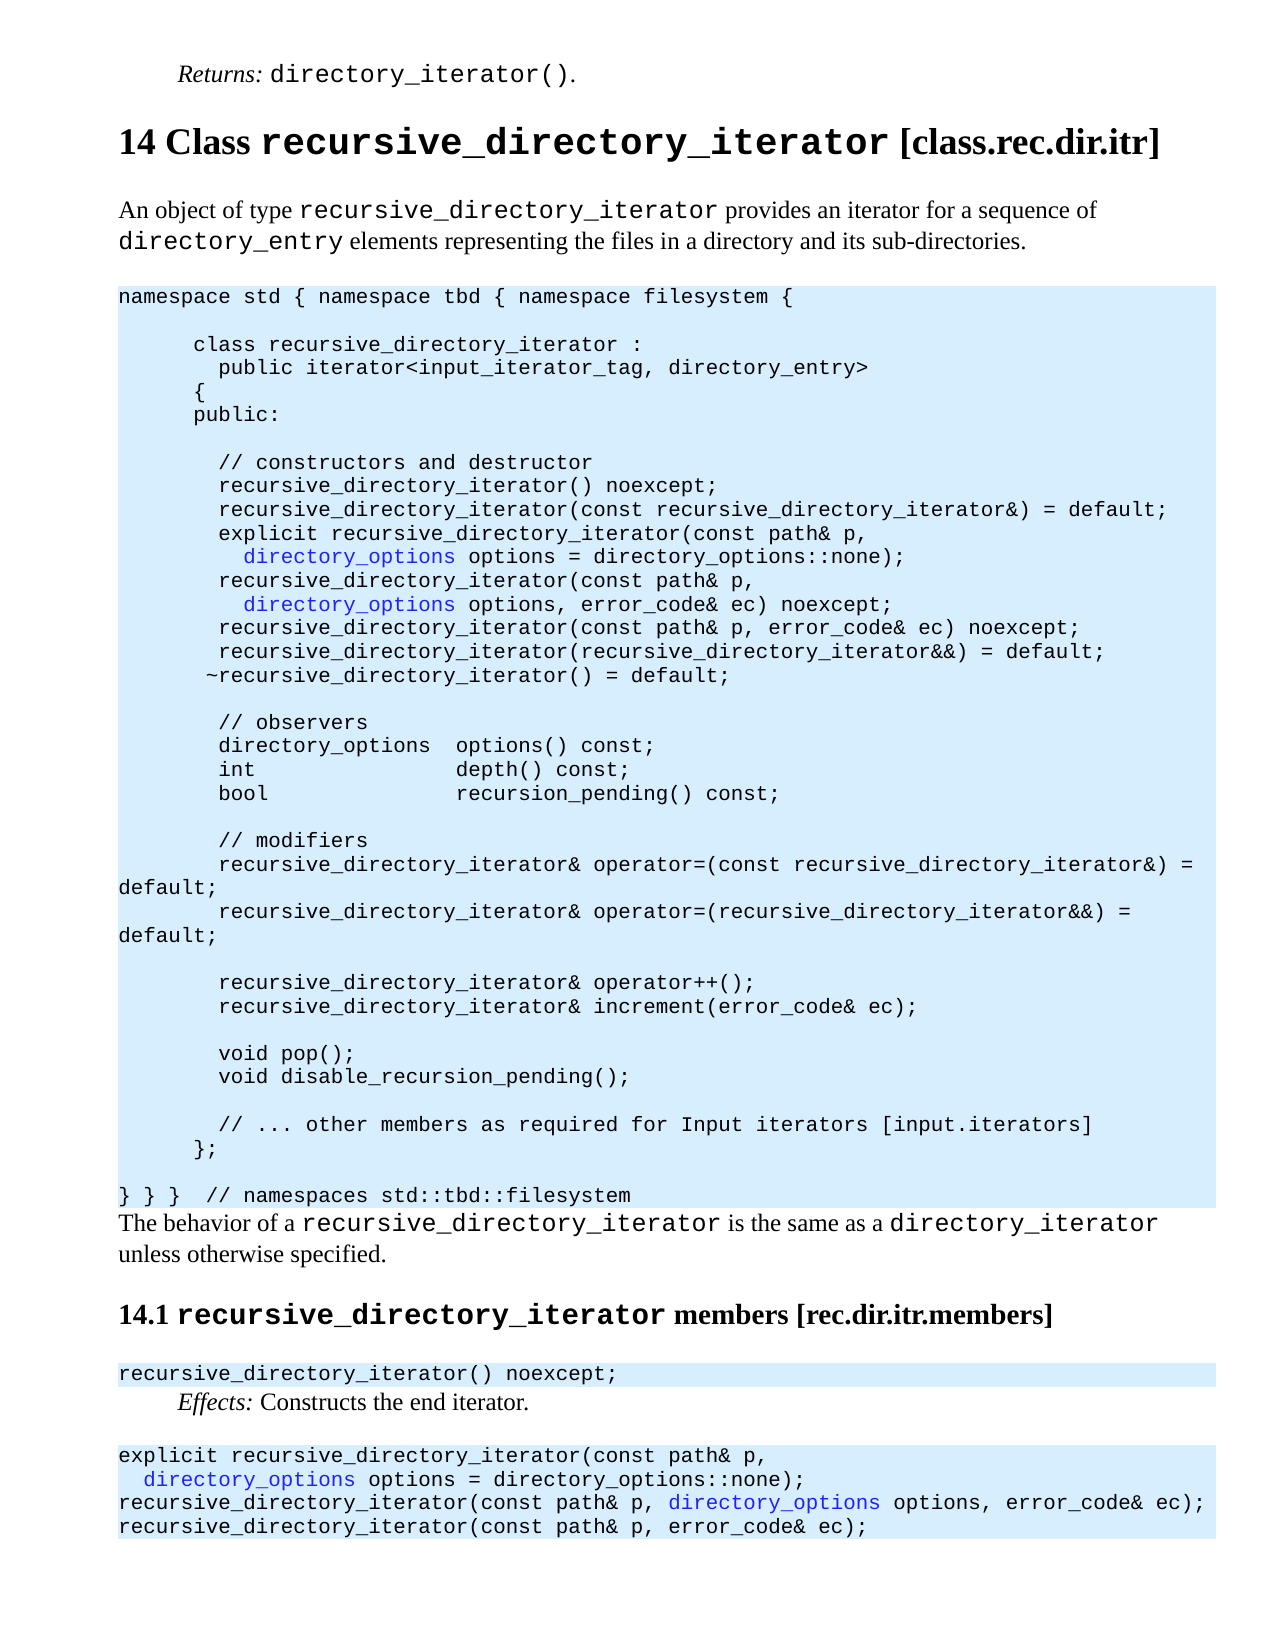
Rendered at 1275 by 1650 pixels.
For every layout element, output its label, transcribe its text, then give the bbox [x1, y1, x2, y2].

text An object of type recursive_directory_iterator provides an iterator for a sequence of directory_entry elements representing the files in a directory and its sub-directories. [118, 195, 1216, 257]
text Returns: directory_iterator(). [177, 59, 1157, 90]
text void pop(); [118, 1043, 1216, 1067]
text // ... other members as required for Input iterators [input.iterators] [118, 1114, 1216, 1137]
text recursive_directory_iterator(recursive_directory_iterator&&) = default; [118, 641, 1216, 664]
text recursive_directory_iterator() noexcept; [118, 1363, 1216, 1387]
text } } } // namespaces std::tbd::filesystem [118, 1185, 1216, 1208]
text Effects: Constructs the end iterator. [177, 1387, 1157, 1415]
text recursive_directory_iterator(const path& p, directory_options options, error_code& ec); [118, 1492, 1216, 1516]
subtitle 14 Class recursive_directory_iterator [class.rec.dir.itr] [118, 119, 1216, 166]
text // constructors and destructor [118, 452, 1216, 475]
text public: [118, 404, 1216, 428]
text // observers [118, 712, 1216, 736]
text public iterator<input_iterator_tag, directory_entry> [118, 357, 1216, 381]
subtitle 14.1 recursive_directory_iterator members [rec.dir.itr.members] [118, 1297, 1216, 1333]
text recursive_directory_iterator(const path& p, [118, 570, 1216, 594]
text recursive_directory_iterator& operator=(recursive_directory_iterator&&) = default; [118, 901, 1216, 948]
text recursive_directory_iterator& operator++(); [118, 972, 1216, 996]
text explicit recursive_directory_iterator(const path& p, [118, 1445, 1216, 1468]
text recursive_directory_iterator(const recursive_directory_iterator&) = default; [118, 499, 1216, 523]
text // modifiers [118, 830, 1216, 854]
text directory_options options() const; [118, 736, 1216, 759]
text directory_options options = directory_options::none); [118, 546, 1216, 570]
text bool recursion_pending() const; [118, 783, 1216, 806]
text directory_options options, error_code& ec) noexcept; [118, 594, 1216, 617]
text { [118, 381, 1216, 404]
text }; [118, 1137, 1216, 1161]
text int depth() const; [118, 759, 1216, 783]
text explicit recursive_directory_iterator(const path& p, [118, 523, 1216, 546]
text namespace std { namespace tbd { namespace filesystem { [118, 286, 1216, 310]
text The behavior of a recursive_directory_iterator is the same as a directory_iterator unless otherwise specified. [118, 1208, 1216, 1268]
text recursive_directory_iterator& increment(error_code& ec); [118, 996, 1216, 1019]
text recursive_directory_iterator& operator=(const recursive_directory_iterator&) = default; [118, 854, 1216, 901]
text ~recursive_directory_iterator() = default; [118, 664, 1216, 688]
text recursive_directory_iterator() noexcept; [118, 475, 1216, 499]
text class recursive_directory_iterator : [118, 333, 1216, 357]
text directory_options options = directory_options::none); [118, 1468, 1216, 1492]
text recursive_directory_iterator(const path& p, error_code& ec) noexcept; [118, 617, 1216, 641]
text void disable_recursion_pending(); [118, 1067, 1216, 1090]
text recursive_directory_iterator(const path& p, error_code& ec); [118, 1516, 1216, 1539]
